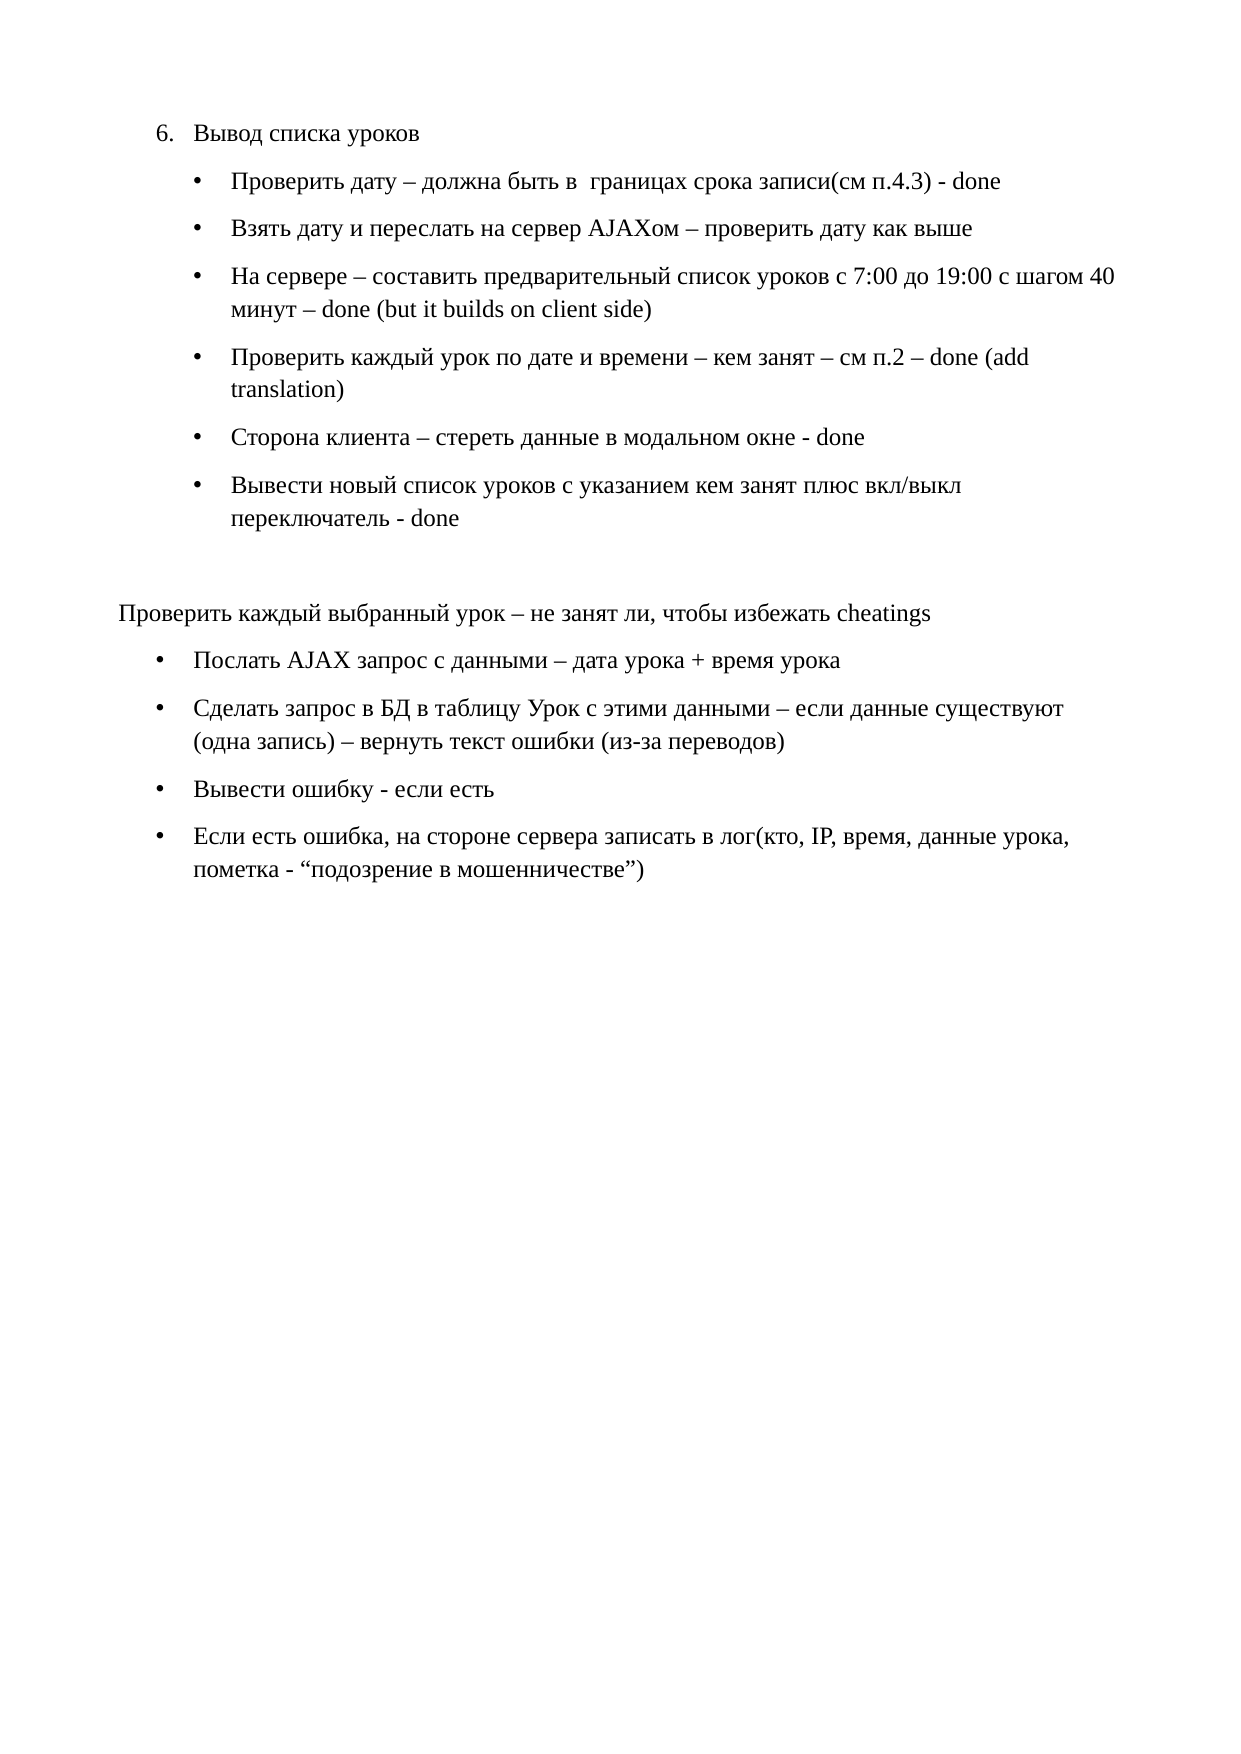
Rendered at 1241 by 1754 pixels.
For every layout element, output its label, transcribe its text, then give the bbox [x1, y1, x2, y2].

list Вывод списка уроков [156, 118, 1122, 147]
list Послать AJAX запрос с данными – дата урока + время урока [156, 646, 1122, 674]
list Сторона клиента – стереть данные в модальном окне - done [193, 422, 1122, 451]
list Вывести новый список уроков с указанием кем занят плюс вкл/выкл переключатель - done [193, 470, 1122, 532]
list Сделать запрос в БД в таблицу Урок с этими данными – если данные существуют (одна запись) – вернуть текст ошибки (из-за переводов) [156, 693, 1122, 755]
list Вывести ошибку - если есть [156, 774, 1122, 803]
list Проверить дату – должна быть в границах срока записи(см п.4.3) - done [193, 166, 1122, 194]
list На сервере – составить предварительный список уроков с 7:00 до 19:00 с шагом 40 минут – done (but it builds on client side) [193, 261, 1122, 323]
text Проверить каждый выбранный урок – не занят ли, чтобы избежать cheatings [118, 598, 1122, 627]
list Взять дату и переслать на сервер AJAXом – проверить дату как выше [193, 213, 1122, 242]
list Проверить каждый урок по дате и времени – кем занят – см п.2 – done (add translation) [193, 342, 1122, 403]
list Если есть ошибка, на стороне сервера записать в лог(кто, IP, время, данные урока, пометка - “подозрение в мошенничестве”) [156, 821, 1122, 883]
